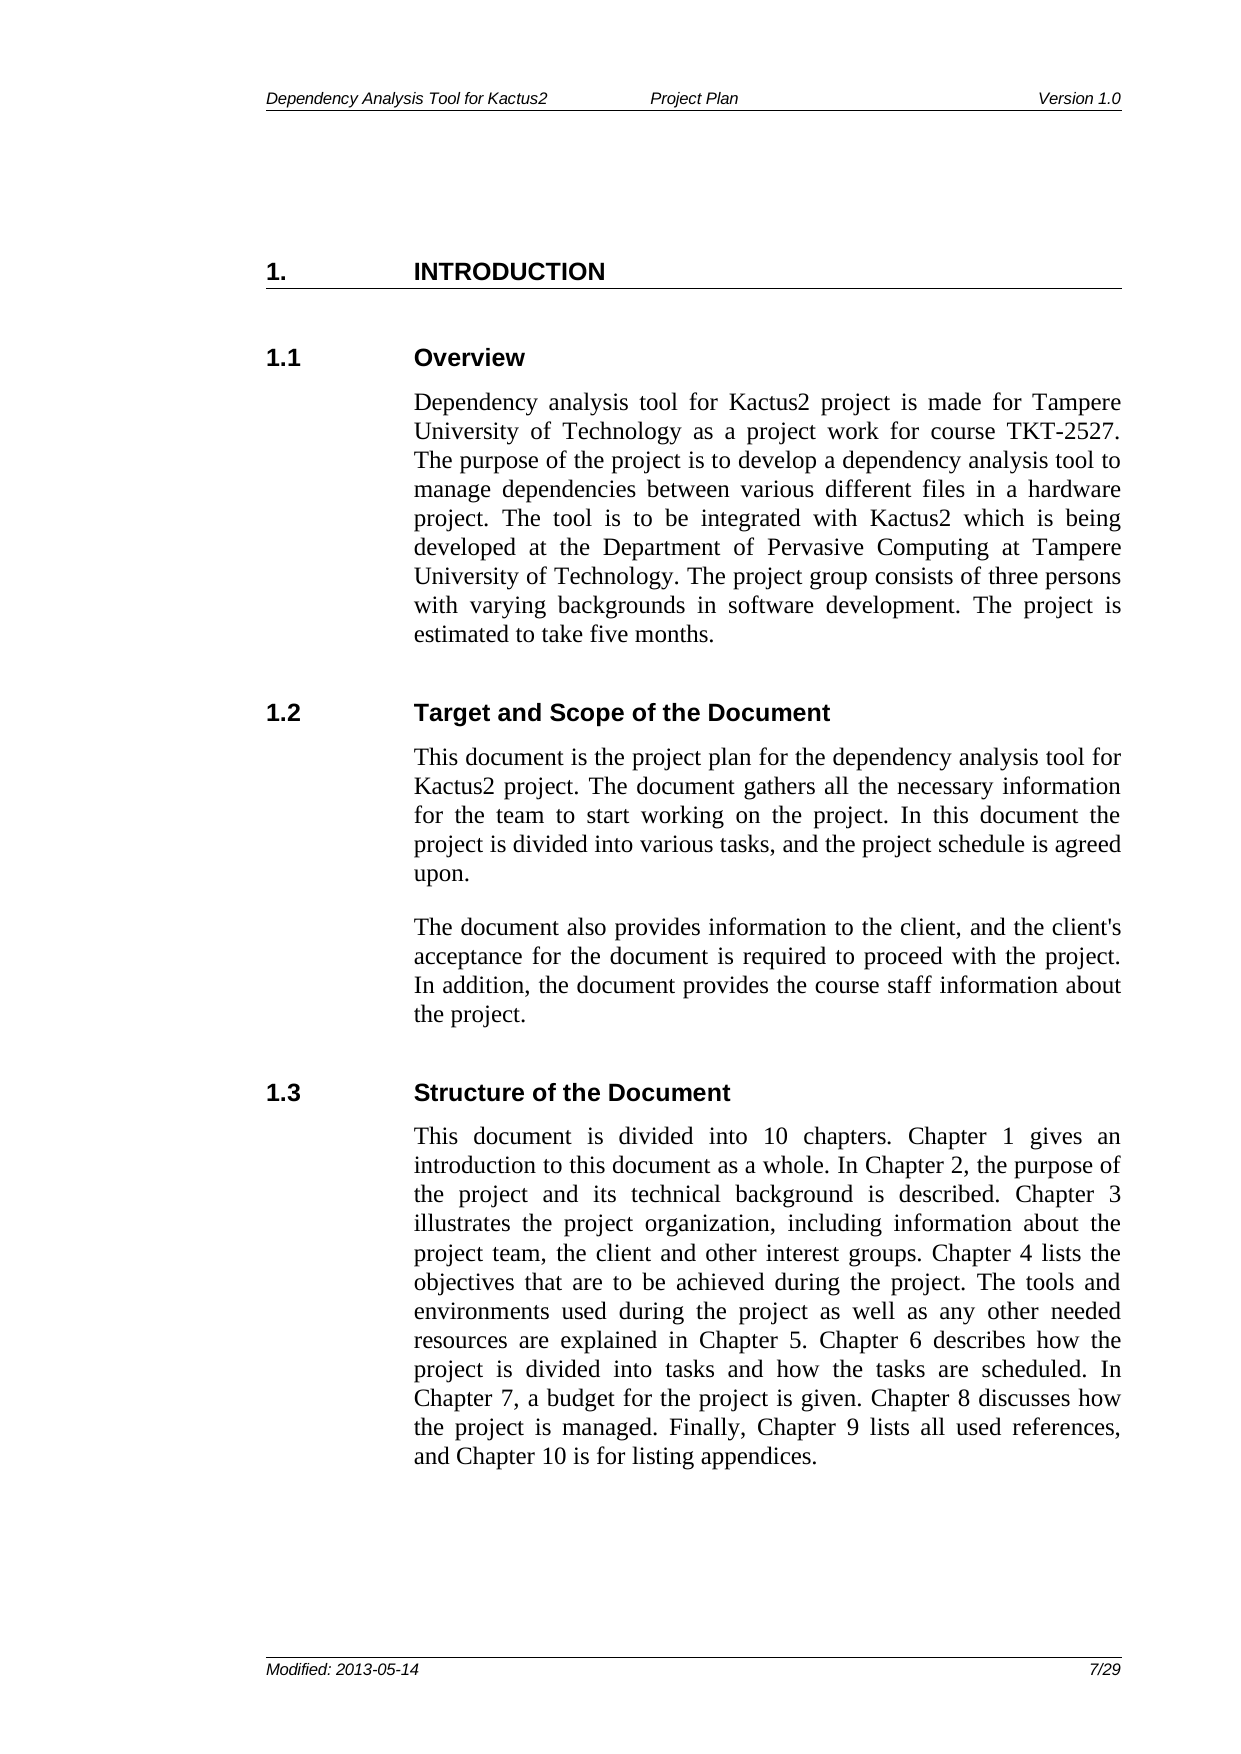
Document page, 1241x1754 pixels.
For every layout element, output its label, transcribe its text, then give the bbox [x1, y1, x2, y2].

text Dependency analysis tool for Kactus2 project is made for Tampere University of Technology as a project work for course TKT-2527. The purpose of the project is to develop a dependency analysis tool to manage dependencies between various different files in a hardware project. The tool is to be integrated with Kactus2 which is being developed at the Department of Pervasive Computing at Tampere University of Technology. The project group consists of three persons with varying backgrounds in software development. The project is estimated to take five months. [413, 387, 1122, 648]
subtitle Overview [266, 343, 1122, 372]
text This document is the project plan for the dependency analysis tool for Kactus2 project. The document gathers all the necessary information for the team to start working on the project. In this document the project is divided into various tasks, and the project schedule is agreed upon. [413, 741, 1122, 887]
subtitle Structure of the Document [266, 1078, 1122, 1107]
subtitle Introduction [266, 257, 1122, 288]
subtitle Target and Scope of the Document [266, 698, 1122, 727]
text This document is divided into 10 chapters. Chapter 1 gives an introduction to this document as a whole. In Chapter 2, the purpose of the project and its technical background is described. Chapter 3 illustrates the project organization, including information about the project team, the client and other interest groups. Chapter 4 lists the objectives that are to be achieved during the project. The tools and environments used during the project as well as any other needed resources are explained in Chapter 5. Chapter 6 describes how the project is divided into tasks and how the tasks are scheduled. In Chapter 7, a budget for the project is given. Chapter 8 discusses how the project is managed. Finally, Chapter 9 lists all used references, and Chapter 10 is for listing appendices. [413, 1121, 1122, 1470]
text The document also provides information to the client, and the client's acceptance for the document is required to proceed with the project. In addition, the document provides the course staff information about the project. [413, 912, 1122, 1028]
